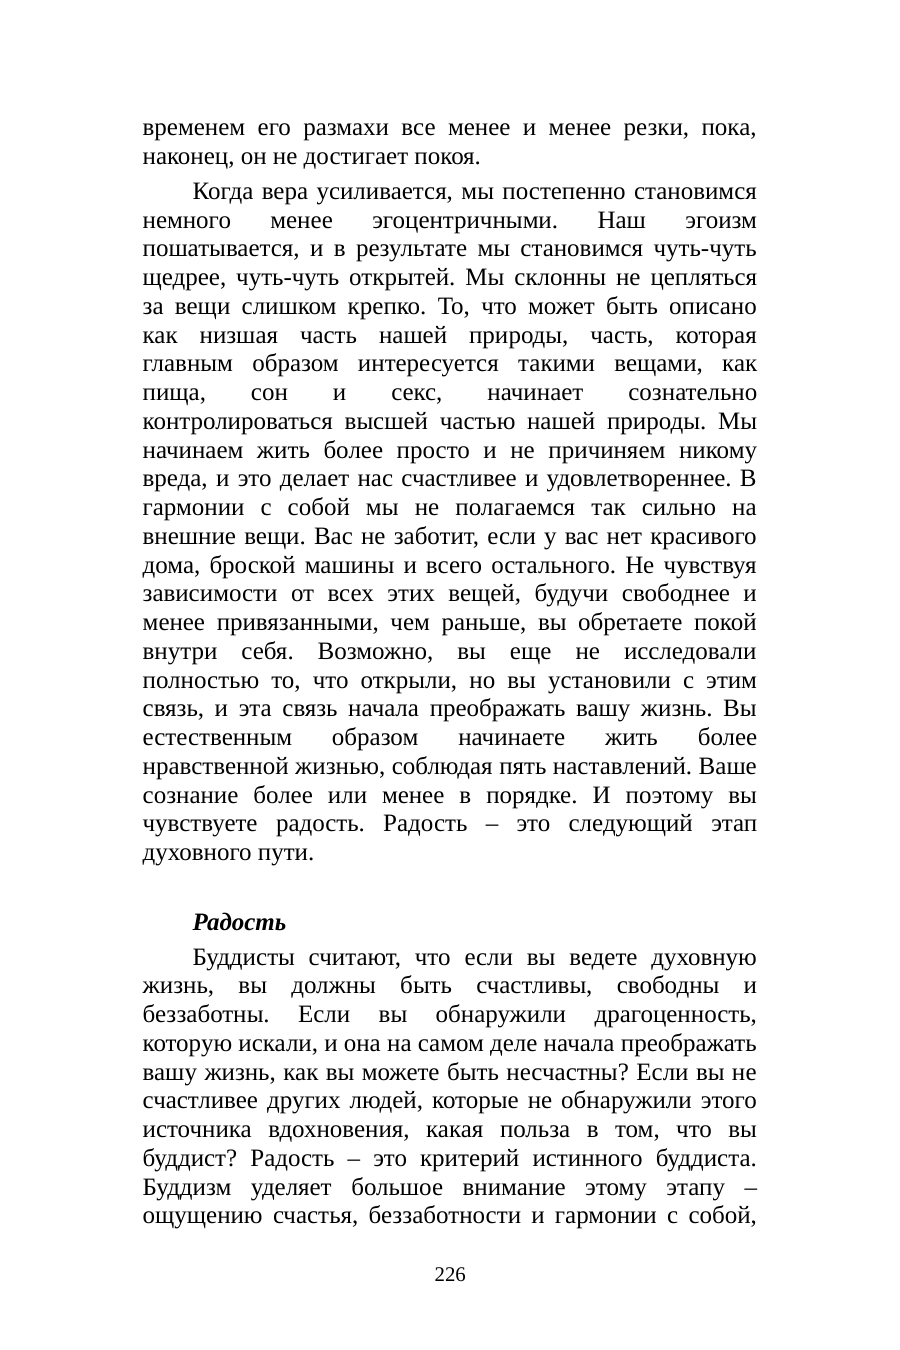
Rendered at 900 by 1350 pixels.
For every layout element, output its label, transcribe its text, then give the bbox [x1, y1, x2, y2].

text временем его размахи все менее и менее резки, пока, наконец, он не достигает покоя. [142, 112, 757, 170]
text Буддисты считают, что если вы ведете духовную жизнь, вы должны быть счастливы, свободны и беззаботны. Если вы обнаружили драгоценность, которую искали, и она на самом деле начала преображать вашу жизнь, как вы можете быть несчастны? Если вы не счастливее других людей, которые не обнаружили этого источника вдохновения, какая польза в том, что вы буддист? Радость – это критерий истинного буддиста. Буддизм уделяет большое внимание этому этапу – ощущению счастья, беззаботности и гармонии с собой, [142, 942, 757, 1229]
text Когда вера усиливается, мы постепенно становимся немного менее эгоцентричными. Наш эгоизм пошатывается, и в результате мы становимся чуть-чуть щедрее, чуть-чуть открытей. Мы склонны не цепляться за вещи слишком крепко. То, что может быть описано как низшая часть нашей природы, часть, которая главным образом интересуется такими вещами, как пища, сон и секс, начинает сознательно контролироваться высшей частью нашей природы. Мы начинаем жить более просто и не причиняем никому вреда, и это делает нас счастливее и удовлетвореннее. В гармонии с собой мы не полагаемся так сильно на внешние вещи. Вас не заботит, если у вас нет красивого дома, броской машины и всего остального. Не чувствуя зависимости от всех этих вещей, будучи свободнее и менее привязанными, чем раньше, вы обретаете покой внутри себя. Возможно, вы еще не исследовали полностью то, что открыли, но вы установили с этим связь, и эта связь начала преображать вашу жизнь. Вы естественным образом начинаете жить более нравственной жизнью, соблюдая пять наставлений. Ваше сознание более или менее в порядке. И поэтому вы чувствуете радость. Радость – это следующий этап духовного пути. [142, 176, 757, 866]
subtitle Радость [142, 907, 757, 936]
